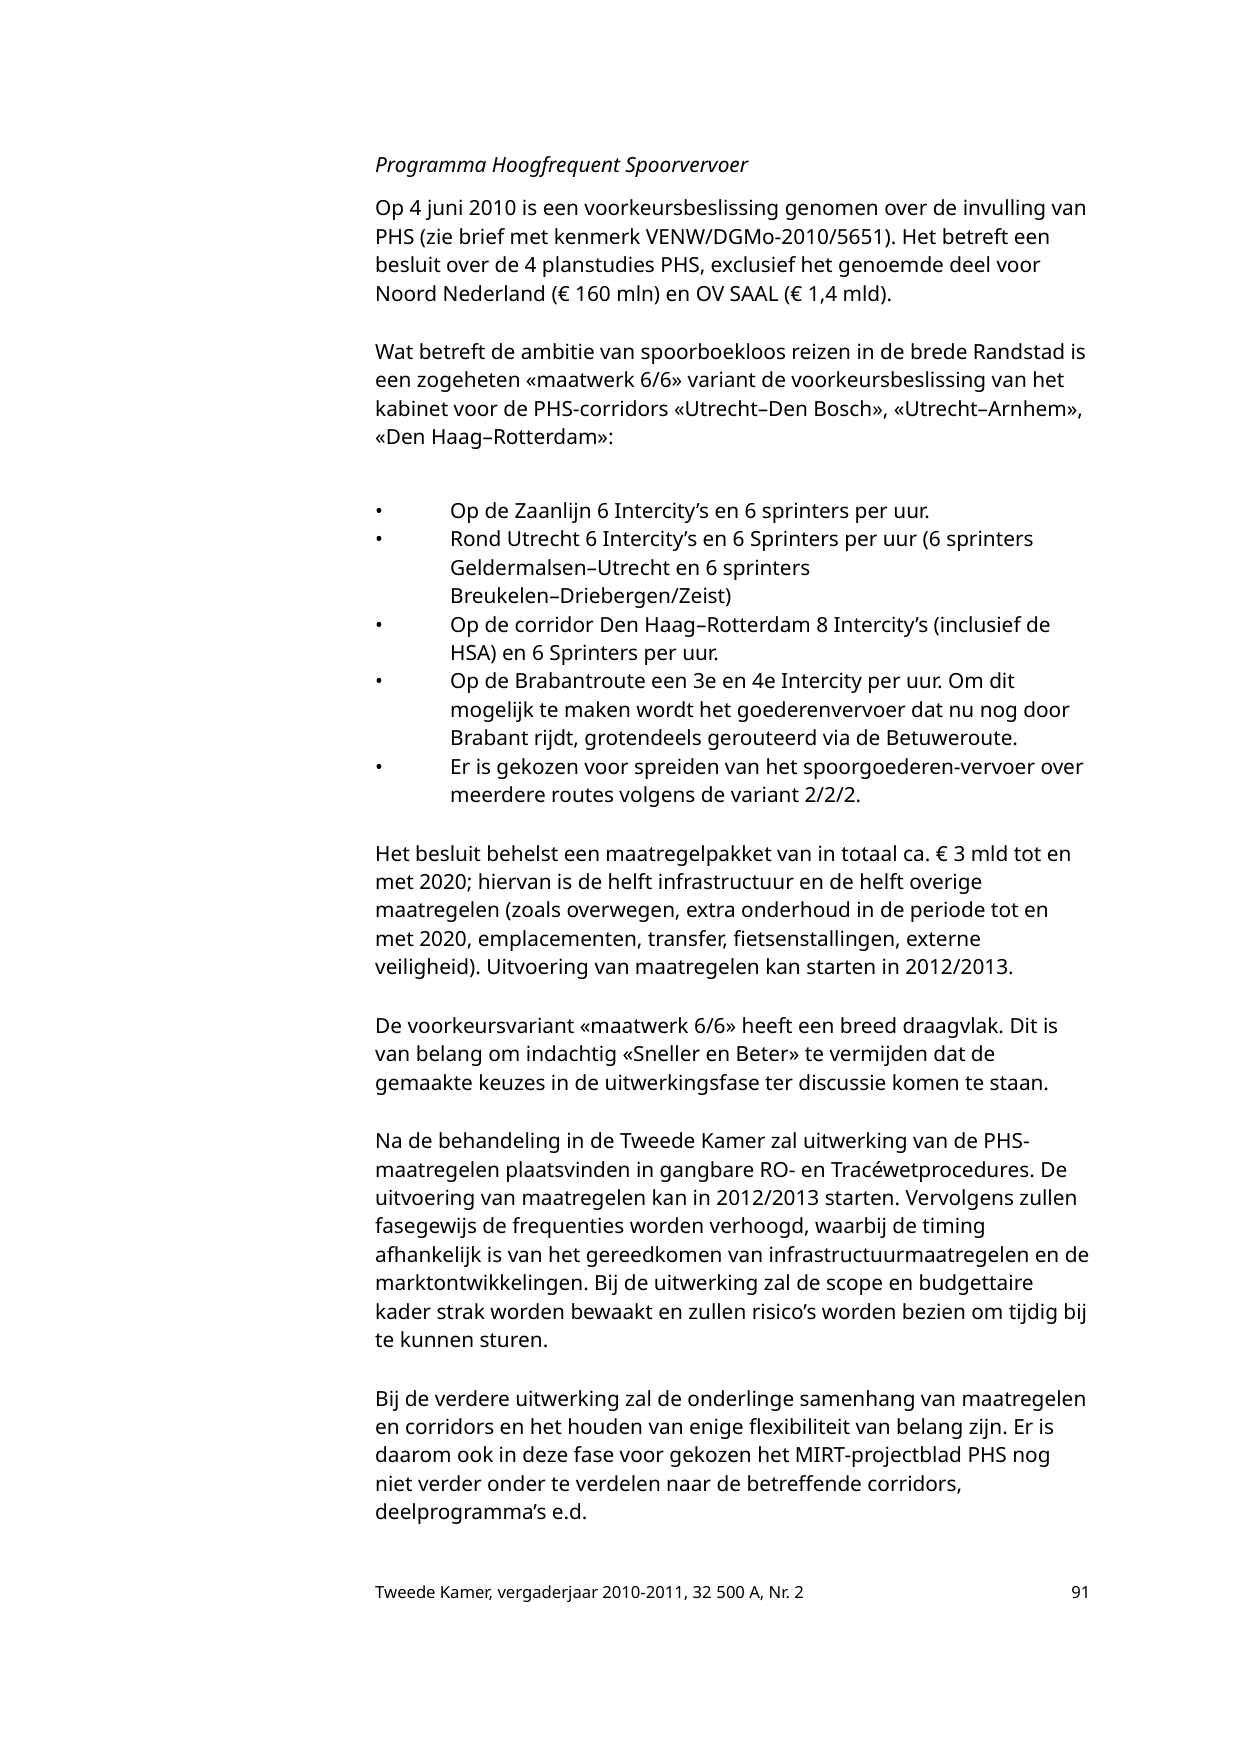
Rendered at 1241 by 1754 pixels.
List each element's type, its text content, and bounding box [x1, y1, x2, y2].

list Er is gekozen voor spreiden van het spoorgoederen-vervoer over meerdere routes volgens de variant 2/2/2. [375, 752, 1090, 809]
text De voorkeursvariant «maatwerk 6/6» heeft een breed draagvlak. Dit is van belang om indachtig «Sneller en Beter» te vermijden dat de gemaakte keuzes in de uitwerkingsfase ter discussie komen te staan. [375, 1011, 1090, 1096]
text Het besluit behelst een maatregelpakket van in totaal ca. € 3 mld tot en met 2020; hiervan is de helft infrastructuur en de helft overige maatregelen (zoals overwegen, extra onderhoud in de periode tot en met 2020, emplacementen, transfer, fietsenstallingen, externe veiligheid). Uitvoering van maatregelen kan starten in 2012/2013. [375, 839, 1090, 981]
list Op de corridor Den Haag–Rotterdam 8 Intercity’s (inclusief de HSA) en 6 Sprinters per uur. [375, 610, 1090, 667]
text Op 4 juni 2010 is een voorkeursbeslissing genomen over de invulling van PHS (zie brief met kenmerk VENW/DGMo-2010/5651). Het betreft een besluit over de 4 planstudies PHS, exclusief het genoemde deel voor Noord Nederland (€ 160 mln) en OV SAAL (€ 1,4 mld). [375, 193, 1090, 307]
text Bij de verdere uitwerking zal de onderlinge samenhang van maatregelen en corridors en het houden van enige flexibiliteit van belang zijn. Er is daarom ook in deze fase voor gekozen het MIRT-projectblad PHS nog niet verder onder te verdelen naar de betreffende corridors, deelprogramma’s e.d. [375, 1384, 1090, 1526]
list Rond Utrecht 6 Intercity’s en 6 Sprinters per uur (6 sprinters Geldermalsen–Utrecht en 6 sprinters Breukelen–Driebergen/Zeist) [375, 524, 1090, 610]
list Op de Brabantroute een 3e en 4e Intercity per uur. Om dit mogelijk te maken wordt het goederenvervoer dat nu nog door Brabant rijdt, grotendeels gerouteerd via de Betuweroute. [375, 667, 1090, 752]
text Wat betreft de ambitie van spoorboekloos reizen in de brede Randstad is een zogeheten «maatwerk 6/6» variant de voorkeursbeslissing van het kabinet voor de PHS-corridors «Utrecht–Den Bosch», «Utrecht–Arnhem», «Den Haag–Rotterdam»: [375, 337, 1090, 451]
text Na de behandeling in de Tweede Kamer zal uitwerking van de PHS-maatregelen plaatsvinden in gangbare RO- en Tracéwetprocedures. De uitvoering van maatregelen kan in 2012/2013 starten. Vervolgens zullen fasegewijs de frequenties worden verhoogd, waarbij de timing afhankelijk is van het gereedkomen van infrastructuurmaatregelen en de marktontwikkelingen. Bij de uitwerking zal de scope en budgettaire kader strak worden bewaakt en zullen risico’s worden bezien om tijdig bij te kunnen sturen. [375, 1126, 1090, 1354]
text Programma Hoogfrequent Spoorvervoer [375, 150, 1090, 178]
list Op de Zaanlijn 6 Intercity’s en 6 sprinters per uur. [375, 496, 1090, 524]
